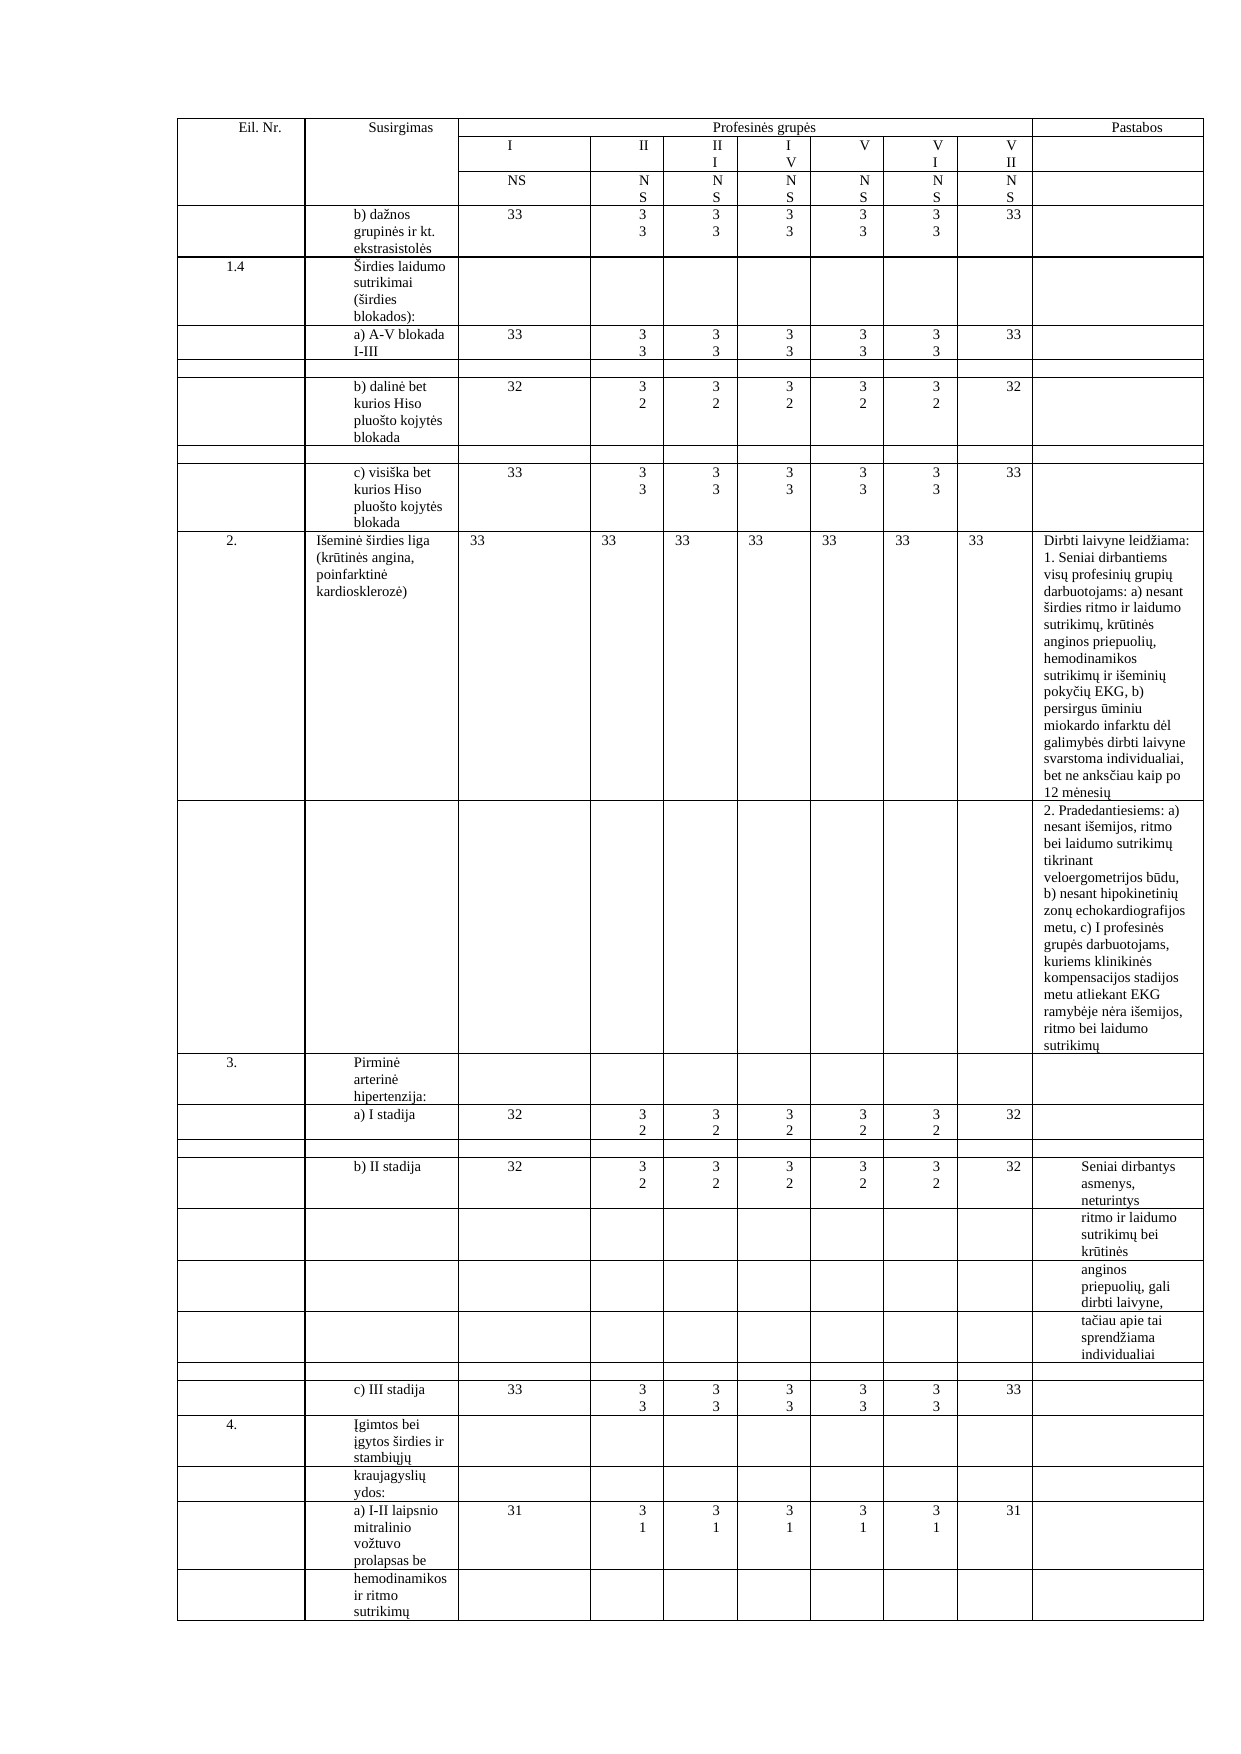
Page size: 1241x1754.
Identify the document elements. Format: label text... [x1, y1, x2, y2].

table_cell 33 [738, 532, 810, 800]
table_cell 32 [738, 378, 810, 445]
table_cell [306, 360, 458, 377]
table_cell [1033, 137, 1203, 171]
table_cell [178, 378, 304, 445]
table_cell 32 [664, 1105, 737, 1139]
table_cell 32 [811, 1105, 883, 1139]
table_cell [178, 1261, 304, 1311]
table_cell 33 [459, 532, 590, 800]
table_cell [811, 1312, 883, 1362]
table_cell 33 [591, 326, 663, 359]
table_cell 33 [811, 206, 883, 256]
table_cell [178, 1381, 304, 1414]
table_cell 33 [664, 206, 737, 256]
table_cell a) I-II laipsnio mitralinio vožtuvo prolapsas be [306, 1502, 458, 1569]
table_cell [738, 1261, 810, 1311]
table_cell 33 [591, 1381, 663, 1414]
table_cell [664, 360, 737, 377]
table_cell Dirbti laivyne leidžiama: 1. Seniai dirbantiems visų profesinių grupių darbuotojams: a) nesant širdies ritmo ir laidumo sutrikimų, krūtinės anginos priepuolių, hemodinamikos sutrikimų ir išeminių pokyčių EKG, b) persirgus ūminiu miokardo infarktu dėl galimybės dirbti laivyne svarstoma individualiai, bet ne anksčiau kaip po 12 mėnesių [1033, 532, 1203, 800]
table_cell [884, 1261, 957, 1311]
table_cell 31 [664, 1502, 737, 1569]
table_cell [178, 326, 304, 359]
table_header Eil. Nr. [178, 119, 304, 205]
table_cell [591, 446, 663, 463]
table_cell [664, 801, 737, 1053]
table_cell NS [664, 172, 737, 205]
table_cell [1033, 206, 1203, 256]
table_cell [178, 1105, 304, 1139]
table_cell [306, 1209, 458, 1259]
table_cell [178, 1209, 304, 1259]
table_cell 32 [664, 1158, 737, 1208]
table_cell [958, 446, 1032, 463]
table_cell [664, 1261, 737, 1311]
table_cell [958, 1261, 1032, 1311]
table_cell [459, 1312, 590, 1362]
table_cell [884, 446, 957, 463]
table_cell [664, 1312, 737, 1362]
table_cell [591, 1312, 663, 1362]
table_cell [884, 1570, 957, 1620]
table_cell [738, 258, 810, 324]
table_cell [459, 1363, 590, 1380]
table_cell [459, 360, 590, 377]
table_cell [958, 1570, 1032, 1620]
table_cell 31 [884, 1502, 957, 1569]
table_cell kraujagyslių ydos: [306, 1467, 458, 1501]
table_cell [884, 1140, 957, 1157]
table_cell [664, 1416, 737, 1466]
table_cell [958, 1312, 1032, 1362]
table_cell [591, 1570, 663, 1620]
table_cell [738, 1054, 810, 1104]
table_cell [738, 446, 810, 463]
table_cell [459, 1416, 590, 1466]
table_cell [884, 801, 957, 1053]
table_cell [738, 1312, 810, 1362]
table_cell [811, 1140, 883, 1157]
table_cell [884, 258, 957, 324]
table_cell 2. [178, 532, 304, 800]
table_cell VI [884, 137, 957, 171]
table_cell [459, 1261, 590, 1311]
table_cell [958, 801, 1032, 1053]
table_cell [884, 1363, 957, 1380]
table_cell [884, 1467, 957, 1501]
table_cell b) II stadija [306, 1158, 458, 1208]
table_cell 33 [738, 464, 810, 531]
table_cell [591, 258, 663, 324]
table_cell [958, 258, 1032, 324]
table_cell III [664, 137, 737, 171]
table_cell [459, 1140, 590, 1157]
table_cell 33 [664, 532, 737, 800]
table_cell [811, 258, 883, 324]
table_cell 32 [884, 378, 957, 445]
table_cell [1033, 1105, 1203, 1139]
table_cell 1.4 [178, 258, 304, 324]
table_cell 32 [958, 1158, 1032, 1208]
table_cell [1033, 258, 1203, 324]
table_cell 32 [738, 1105, 810, 1139]
table_cell 32 [459, 1158, 590, 1208]
table_cell [1033, 1381, 1203, 1414]
table_cell [811, 1261, 883, 1311]
table_cell 33 [459, 464, 590, 531]
table_cell [459, 1570, 590, 1620]
table_cell [1033, 1363, 1203, 1380]
table_cell 32 [591, 378, 663, 445]
table_header Profesinės grupės [459, 119, 1032, 136]
table_cell 32 [738, 1158, 810, 1208]
table_cell 33 [811, 1381, 883, 1414]
table_cell [1033, 1054, 1203, 1104]
table_cell 32 [664, 378, 737, 445]
table_cell 33 [738, 1381, 810, 1414]
table_cell [958, 1467, 1032, 1501]
table_cell [306, 801, 458, 1053]
table_cell [884, 360, 957, 377]
table_cell V [811, 137, 883, 171]
table_cell 33 [459, 206, 590, 256]
table_cell 32 [884, 1158, 957, 1208]
table_cell 33 [958, 1381, 1032, 1414]
table_cell 33 [664, 326, 737, 359]
table_cell NS [591, 172, 663, 205]
table_cell [591, 1140, 663, 1157]
table_cell [958, 1140, 1032, 1157]
table_cell 31 [958, 1502, 1032, 1569]
table_cell Seniai dirbantys asmenys, neturintys [1033, 1158, 1203, 1208]
table_cell 2. Pradedantiesiems: a) nesant išemijos, ritmo bei laidumo sutrikimų tikrinant veloergometrijos būdu, b) nesant hipokinetinių zonų echokardiografijos metu, c) I profesinės grupės darbuotojams, kuriems klinikinės kompensacijos stadijos metu atliekant EKG ramybėje nėra išemijos, ritmo bei laidumo sutrikimų [1033, 801, 1203, 1053]
table_cell 32 [591, 1105, 663, 1139]
table_cell [1033, 326, 1203, 359]
table_cell [1033, 446, 1203, 463]
table_cell NS [958, 172, 1032, 205]
table_cell [958, 1363, 1032, 1380]
table_cell 33 [738, 326, 810, 359]
table_cell [958, 360, 1032, 377]
table_cell [178, 1502, 304, 1569]
table_cell [178, 206, 304, 256]
table_cell 33 [958, 326, 1032, 359]
table_cell [1033, 1467, 1203, 1501]
table_cell [306, 1312, 458, 1362]
table_cell [664, 258, 737, 324]
table_cell [1033, 1570, 1203, 1620]
table_cell 33 [811, 326, 883, 359]
table_cell 33 [884, 532, 957, 800]
table_cell 33 [459, 326, 590, 359]
table_cell [738, 1140, 810, 1157]
table_cell 32 [958, 1105, 1032, 1139]
table_cell [178, 1363, 304, 1380]
table_cell [664, 446, 737, 463]
table_cell [591, 1416, 663, 1466]
table_cell [591, 1054, 663, 1104]
table_cell [178, 1140, 304, 1157]
table_cell [459, 1467, 590, 1501]
table_cell 32 [591, 1158, 663, 1208]
table_cell [591, 801, 663, 1053]
table_cell 33 [664, 1381, 737, 1414]
table_cell 3. [178, 1054, 304, 1104]
table_cell [738, 801, 810, 1053]
table_cell [958, 1209, 1032, 1259]
table_cell 31 [591, 1502, 663, 1569]
table_cell [958, 1416, 1032, 1466]
table_cell 33 [591, 464, 663, 531]
table_cell [884, 1209, 957, 1259]
table_cell [1033, 378, 1203, 445]
table_cell 4. [178, 1416, 304, 1466]
table_cell [811, 801, 883, 1053]
table_cell 33 [958, 206, 1032, 256]
table_cell NS [738, 172, 810, 205]
table_cell 32 [958, 378, 1032, 445]
table_cell anginos priepuolių, gali dirbti laivyne, [1033, 1261, 1203, 1311]
table_cell [664, 1570, 737, 1620]
table_cell [958, 1054, 1032, 1104]
table_cell hemodinamikos ir ritmo sutrikimų [306, 1570, 458, 1620]
table_cell 33 [958, 532, 1032, 800]
table_cell 32 [884, 1105, 957, 1139]
table_cell [738, 360, 810, 377]
table_cell 32 [811, 1158, 883, 1208]
table_cell c) III stadija [306, 1381, 458, 1414]
table_cell 33 [459, 1381, 590, 1414]
table_cell 33 [664, 464, 737, 531]
table_cell 32 [811, 378, 883, 445]
table_header Pastabos [1033, 119, 1203, 136]
table_cell [811, 1209, 883, 1259]
table_cell NS [459, 172, 590, 205]
table_cell 31 [738, 1502, 810, 1569]
table_cell tačiau apie tai sprendžiama individualiai [1033, 1312, 1203, 1362]
table_cell NS [811, 172, 883, 205]
table_cell [459, 801, 590, 1053]
table_cell [459, 1209, 590, 1259]
table_cell [811, 1054, 883, 1104]
table_cell [664, 1467, 737, 1501]
table_cell b) dažnos grupinės ir kt. ekstrasistolės [306, 206, 458, 256]
table_cell 32 [459, 1105, 590, 1139]
table_cell [306, 1363, 458, 1380]
table_cell [178, 1467, 304, 1501]
table_cell [591, 360, 663, 377]
table_cell ritmo ir laidumo sutrikimų bei krūtinės [1033, 1209, 1203, 1259]
table_cell [738, 1570, 810, 1620]
table_cell NS [884, 172, 957, 205]
table_cell [811, 1570, 883, 1620]
table_cell [1033, 1502, 1203, 1569]
table_cell [738, 1209, 810, 1259]
table_cell [664, 1054, 737, 1104]
table_cell [459, 446, 590, 463]
table_cell [306, 446, 458, 463]
table_cell [1033, 360, 1203, 377]
table_cell IV [738, 137, 810, 171]
table_cell [178, 360, 304, 377]
table_cell [178, 1570, 304, 1620]
table_cell [811, 446, 883, 463]
table_cell 33 [591, 532, 663, 800]
table_cell Pirminė arterinė hipertenzija: [306, 1054, 458, 1104]
table_cell 31 [811, 1502, 883, 1569]
table_cell 33 [738, 206, 810, 256]
table_cell [811, 1467, 883, 1501]
table_cell [178, 1312, 304, 1362]
table_cell [178, 446, 304, 463]
table_cell a) I stadija [306, 1105, 458, 1139]
table_cell Širdies laidumo sutrikimai (širdies blokados): [306, 258, 458, 324]
table_cell [591, 1363, 663, 1380]
table_cell [884, 1312, 957, 1362]
table_cell c) visiška bet kurios Hiso pluošto kojytės blokada [306, 464, 458, 531]
table_header Susirgimas [306, 119, 458, 205]
table_cell [664, 1209, 737, 1259]
table_cell [459, 258, 590, 324]
table_cell Įgimtos bei įgytos širdies ir stambiųjų [306, 1416, 458, 1466]
table_cell [664, 1363, 737, 1380]
table_cell [811, 1363, 883, 1380]
table_cell 33 [811, 464, 883, 531]
table_cell [738, 1363, 810, 1380]
table_cell [811, 1416, 883, 1466]
table_cell [738, 1467, 810, 1501]
table_cell [178, 801, 304, 1053]
table_cell [1033, 172, 1203, 205]
table_cell 31 [459, 1502, 590, 1569]
table_cell 33 [958, 464, 1032, 531]
table_cell 32 [459, 378, 590, 445]
table_cell 33 [884, 206, 957, 256]
table_cell [811, 360, 883, 377]
table_cell VII [958, 137, 1032, 171]
table_cell II [591, 137, 663, 171]
table_cell [884, 1416, 957, 1466]
table_cell [1033, 1416, 1203, 1466]
table_cell 33 [811, 532, 883, 800]
table_cell [1033, 464, 1203, 531]
table_cell [591, 1209, 663, 1259]
table_cell [664, 1140, 737, 1157]
table_cell 33 [884, 1381, 957, 1414]
table_cell Išeminė širdies liga (krūtinės angina, poinfarktinė kardiosklerozė) [306, 532, 458, 800]
table_cell [1033, 1140, 1203, 1157]
table_cell [178, 464, 304, 531]
table_cell b) dalinė bet kurios Hiso pluošto kojytės blokada [306, 378, 458, 445]
table_cell [459, 1054, 590, 1104]
table_cell [591, 1261, 663, 1311]
table_cell [738, 1416, 810, 1466]
table_cell I [459, 137, 590, 171]
table_cell [306, 1261, 458, 1311]
table_cell [884, 1054, 957, 1104]
table_cell 33 [884, 326, 957, 359]
table_cell [178, 1158, 304, 1208]
table_cell 33 [591, 206, 663, 256]
table_cell a) A-V blokada I-III [306, 326, 458, 359]
table_cell 33 [884, 464, 957, 531]
table_cell [306, 1140, 458, 1157]
table_cell [591, 1467, 663, 1501]
